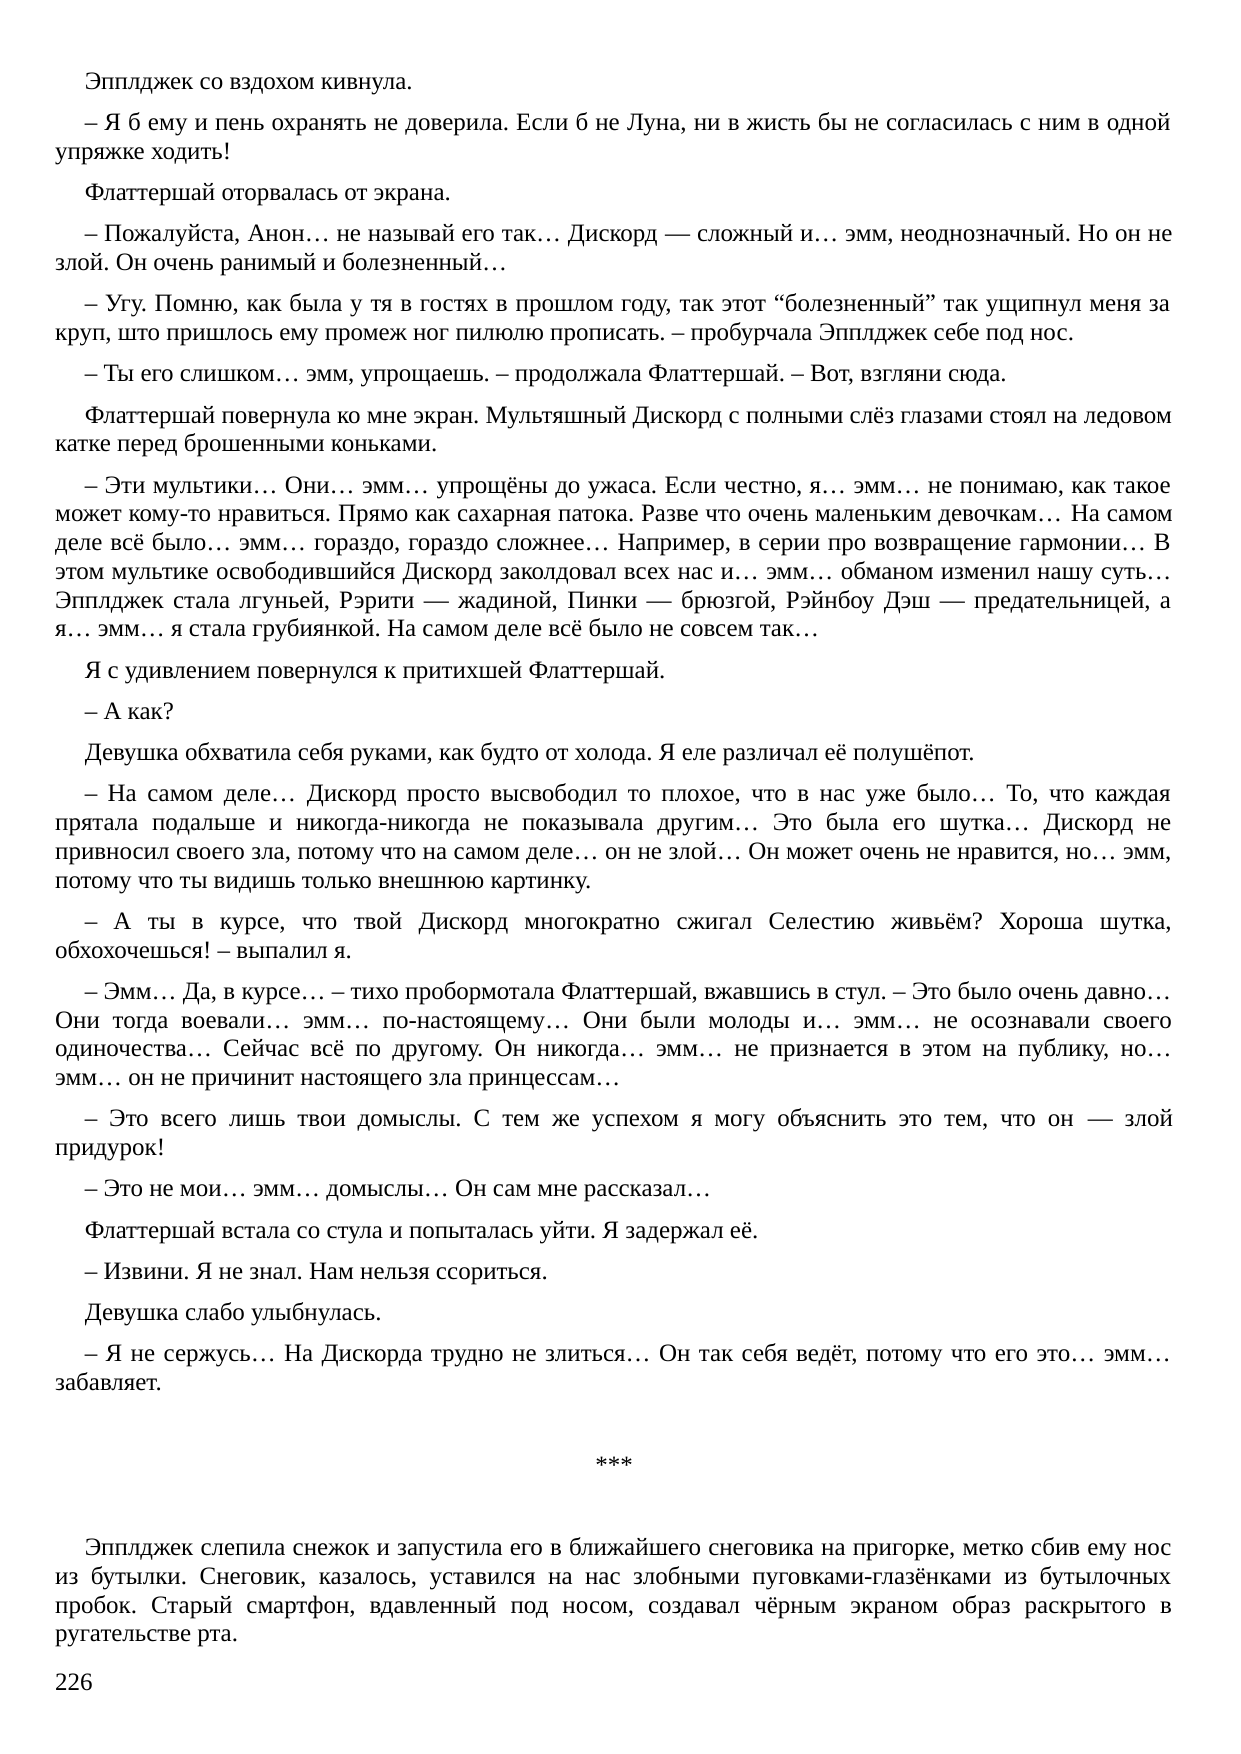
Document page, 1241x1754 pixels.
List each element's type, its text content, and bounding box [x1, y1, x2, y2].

text Девушка слабо улыбнулась. [55, 1297, 1173, 1326]
text Флаттершай встала со стула и попыталась уйти. Я задержал её. [55, 1215, 1173, 1243]
text *** [55, 1450, 1173, 1478]
text Эпплджек со вздохом кивнула. [55, 66, 1173, 95]
text – Эти мультики… Они… эмм… упрощёны до ужаса. Если честно, я… эмм… не понимаю, как такое может кому-то нравиться. Прямо как сахарная патока. Разве что очень маленьким девочкам… На самом деле всё было… эмм… гораздо, гораздо сложнее… Например, в серии про возвращение гармонии… В этом мультике освободившийся Дискорд заколдовал всех нас и… эмм… обманом изменил нашу суть… Эпплджек стала лгуньей, Рэрити — жадиной, Пинки — брюзгой, Рэйнбоу Дэш — предательницей, а я… эмм… я стала грубиянкой. На самом деле всё было не совсем так… [55, 470, 1173, 642]
text Флаттершай повернула ко мне экран. Мультяшный Дискорд с полными слёз глазами стоял на ледовом катке перед брошенными коньками. [55, 400, 1173, 457]
text – Я не сержусь… На Дискорда трудно не злиться… Он так себя ведёт, потому что его это… эмм… забавляет. [55, 1338, 1173, 1396]
text – А ты в курсе, что твой Дискорд многократно сжигал Селестию живьём? Хороша шутка, обхохочешься! – выпалил я. [55, 906, 1173, 963]
text Я с удивлением повернулся к притихшей Флаттершай. [55, 655, 1173, 683]
text – Это не мои… эмм… домыслы… Он сам мне рассказал… [55, 1173, 1173, 1202]
text – Угу. Помню, как была у тя в гостях в прошлом году, так этот “болезненный” так ущипнул меня за круп, што пришлось ему промеж ног пилюлю прописать. – пробурчала Эпплджек себе под нос. [55, 288, 1173, 346]
text – На самом деле… Дискорд просто высвободил то плохое, что в нас уже было… То, что каждая прятала подальше и никогда-никогда не показывала другим… Это была его шутка… Дискорд не привносил своего зла, потому что на самом деле… он не злой… Он может очень не нравится, но… эмм, потому что ты видишь только внешнюю картинку. [55, 778, 1173, 893]
text – Ты его слишком… эмм, упрощаешь. – продолжала Флаттершай. – Вот, взгляни сюда. [55, 358, 1173, 387]
text Девушка обхватила себя руками, как будто от холода. Я еле различал её полушёпот. [55, 737, 1173, 766]
text Флаттершай оторвалась от экрана. [55, 177, 1173, 206]
text – Это всего лишь твои домыслы. С тем же успехом я могу объяснить это тем, что он — злой придурок! [55, 1103, 1173, 1161]
text – Эмм… Да, в курсе… – тихо пробормотала Флаттершай, вжавшись в стул. – Это было очень давно… Они тогда воевали… эмм… по-настоящему… Они были молоды и… эмм… не осознавали своего одиночества… Сейчас всё по другому. Он никогда… эмм… не признается в этом на публику, но… эмм… он не причинит настоящего зла принцессам… [55, 976, 1173, 1091]
text Эпплджек слепила снежок и запустила его в ближайшего снеговика на пригорке, метко сбив ему нос из бутылки. Снеговик, казалось, уставился на нас злобными пуговками-глазёнками из бутылочных пробок. Старый смартфон, вдавленный под носом, создавал чёрным экраном образ раскрытого в ругательстве рта. [55, 1532, 1173, 1647]
text – Извини. Я не знал. Нам нельзя ссориться. [55, 1256, 1173, 1285]
text – А как? [55, 696, 1173, 725]
text – Пожалуйста, Анон… не называй его так… Дискорд — сложный и… эмм, неоднозначный. Но он не злой. Он очень ранимый и болезненный… [55, 218, 1173, 276]
text – Я б ему и пень охранять не доверила. Если б не Луна, ни в жисть бы не согласилась с ним в одной упряжке ходить! [55, 107, 1173, 165]
